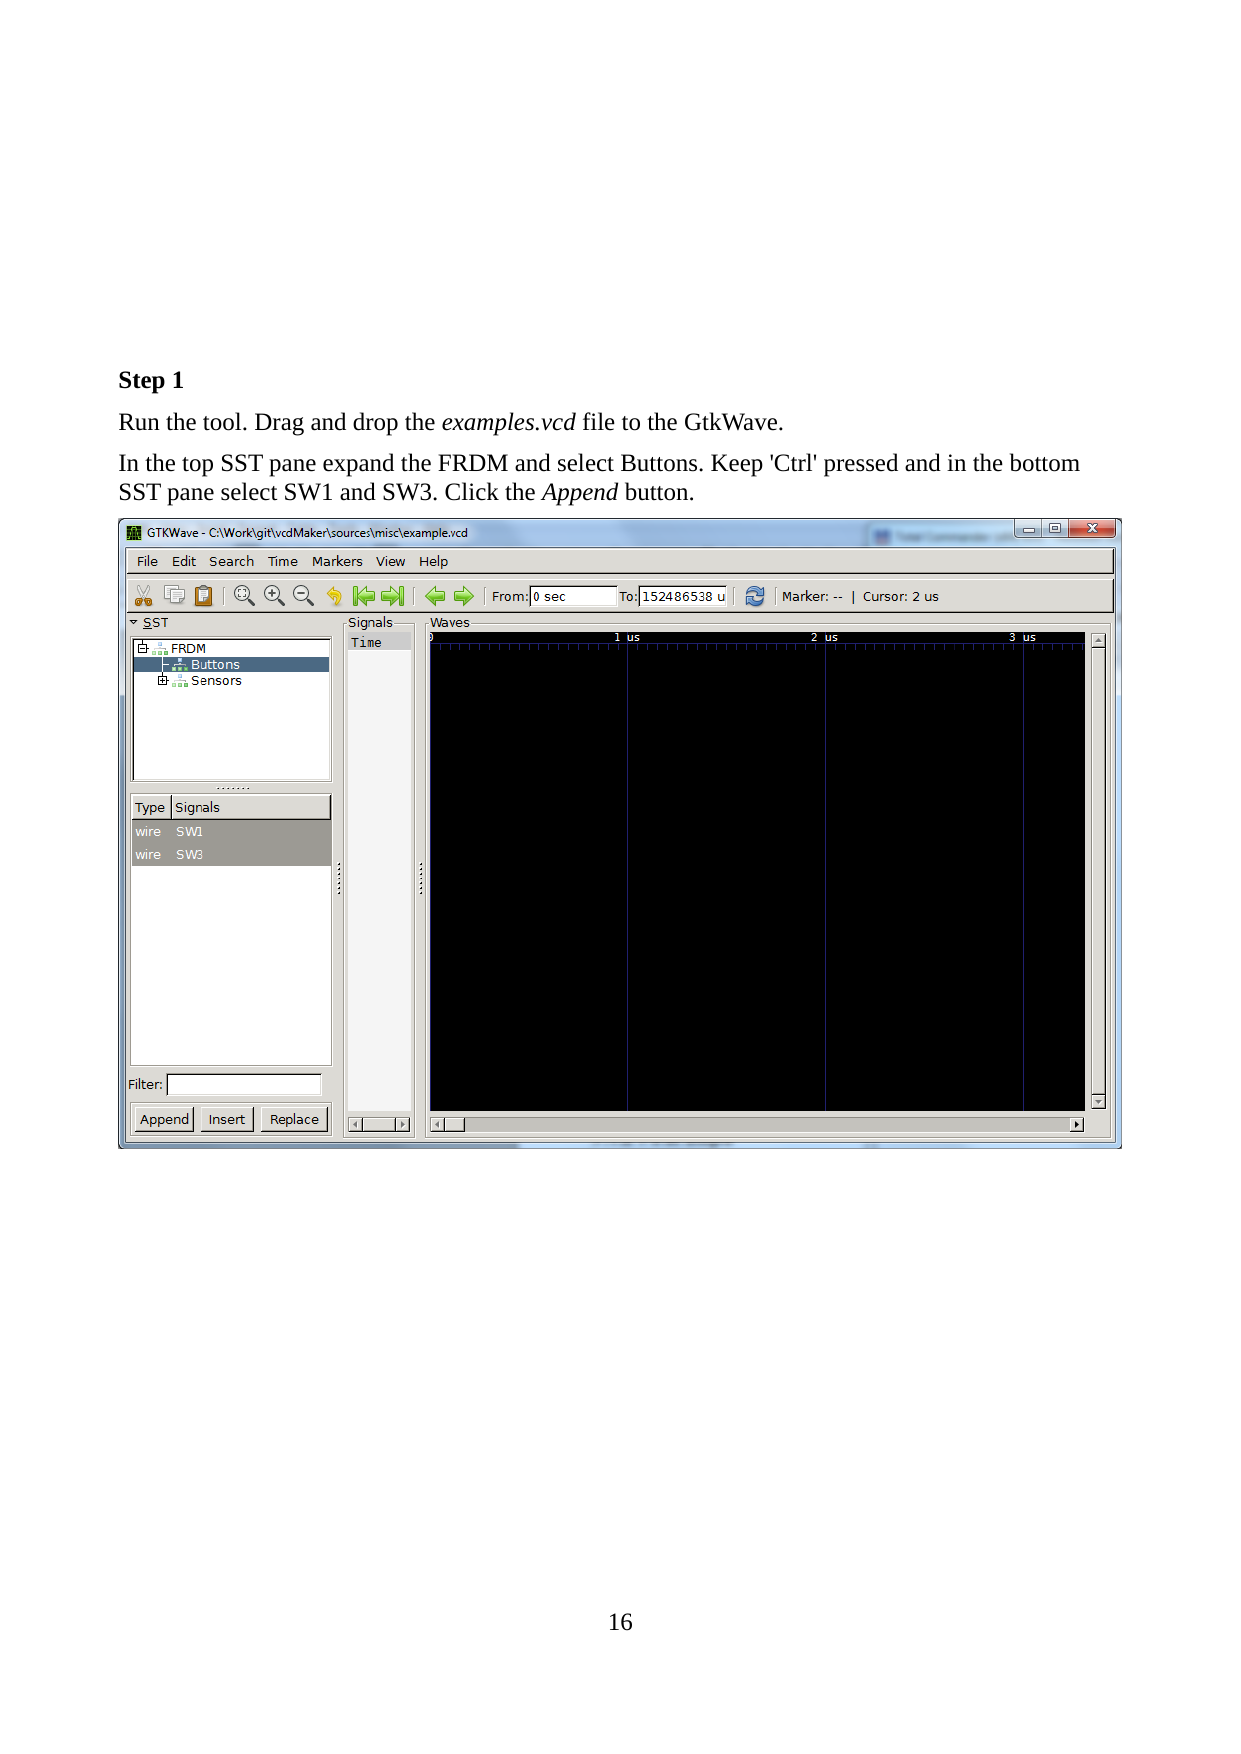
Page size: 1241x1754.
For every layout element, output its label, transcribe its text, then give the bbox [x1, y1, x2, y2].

text Step 1 [118, 366, 1122, 394]
text Run the tool. Drag and drop the examples.vcd file to the GtkWave. [118, 407, 1122, 436]
text In the top SST pane expand the FRDM and select Buttons. Keep 'Ctrl' pressed and in the bottom SST pane select SW1 and SW3. Click the Append button. [118, 448, 1122, 506]
picture [118, 518, 1122, 1149]
